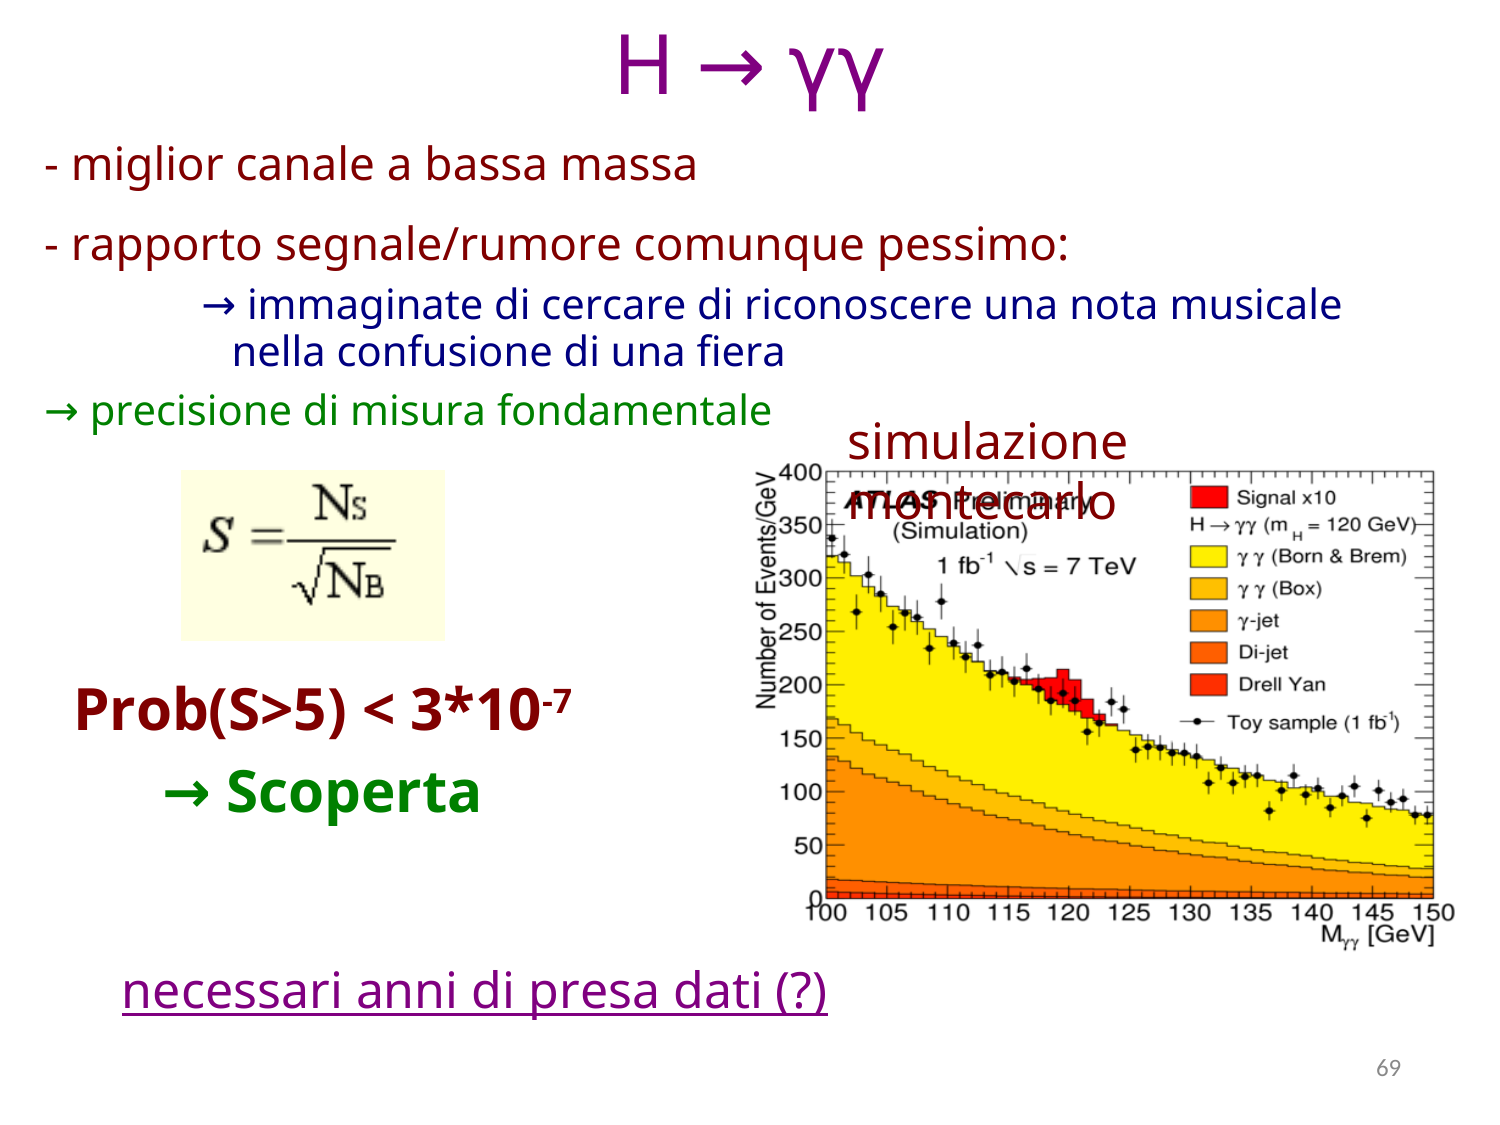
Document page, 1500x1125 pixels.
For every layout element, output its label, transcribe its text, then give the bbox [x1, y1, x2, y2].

picture [181, 470, 445, 639]
text_box simulazione montecarlo [832, 401, 1424, 491]
text_box H → γγ [41, 0, 1459, 120]
text_box necessari anni di presa dati (?) [11, 956, 857, 1070]
text_box - miglior canale a bassa massa - rapporto segnale/rumore comunque pessimo: → immaginate di cercare di riconoscere una nota musicale nella confusione di una fiera → precisione di misura fondamentale [29, 118, 1424, 461]
text_box [1074, 1042, 1417, 1095]
picture [735, 459, 1467, 962]
subtitle Prob(S>5) < 3*10-7 → Scoperta [27, 639, 618, 865]
